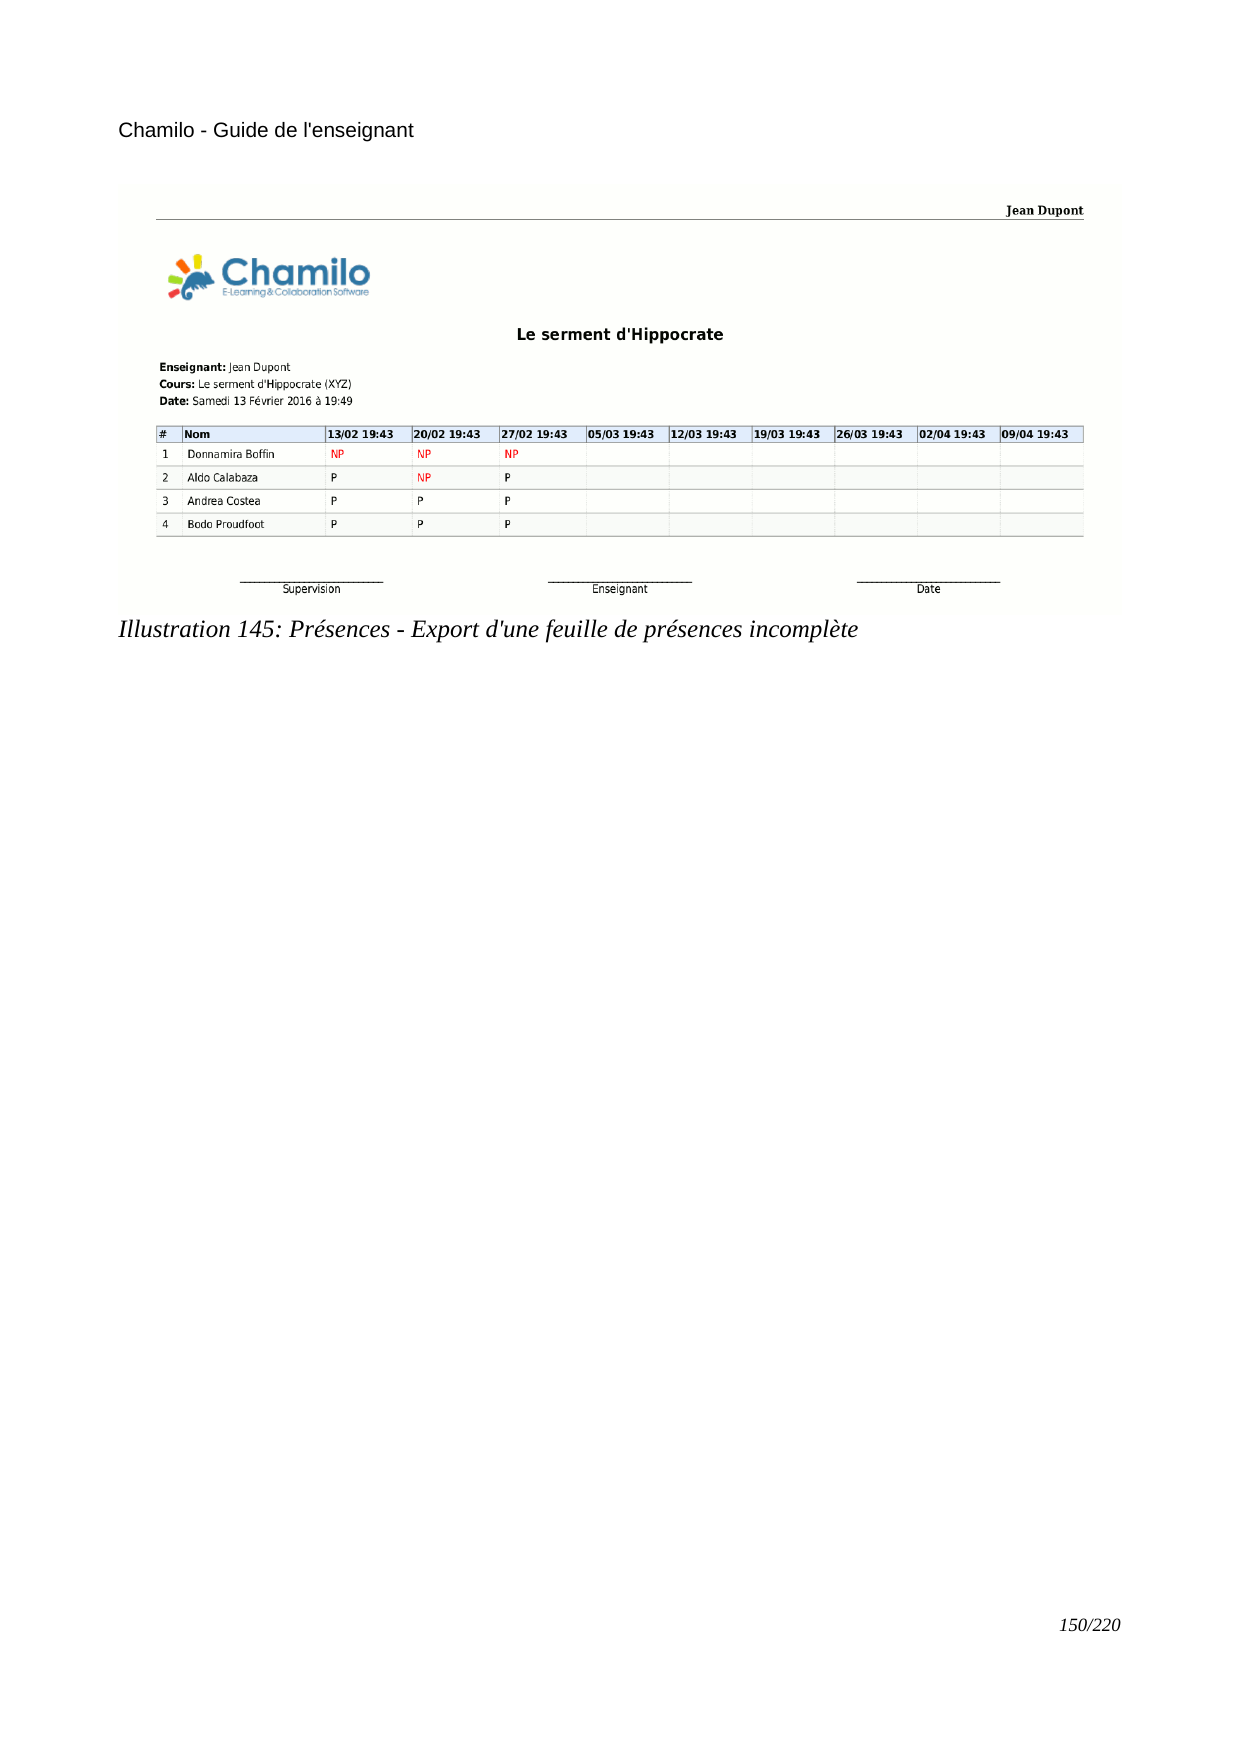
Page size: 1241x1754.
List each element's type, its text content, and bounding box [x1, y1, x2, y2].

picture [118, 184, 1122, 615]
text Illustration 145: Présences - Export d'une feuille de présences incomplète [118, 615, 1122, 643]
